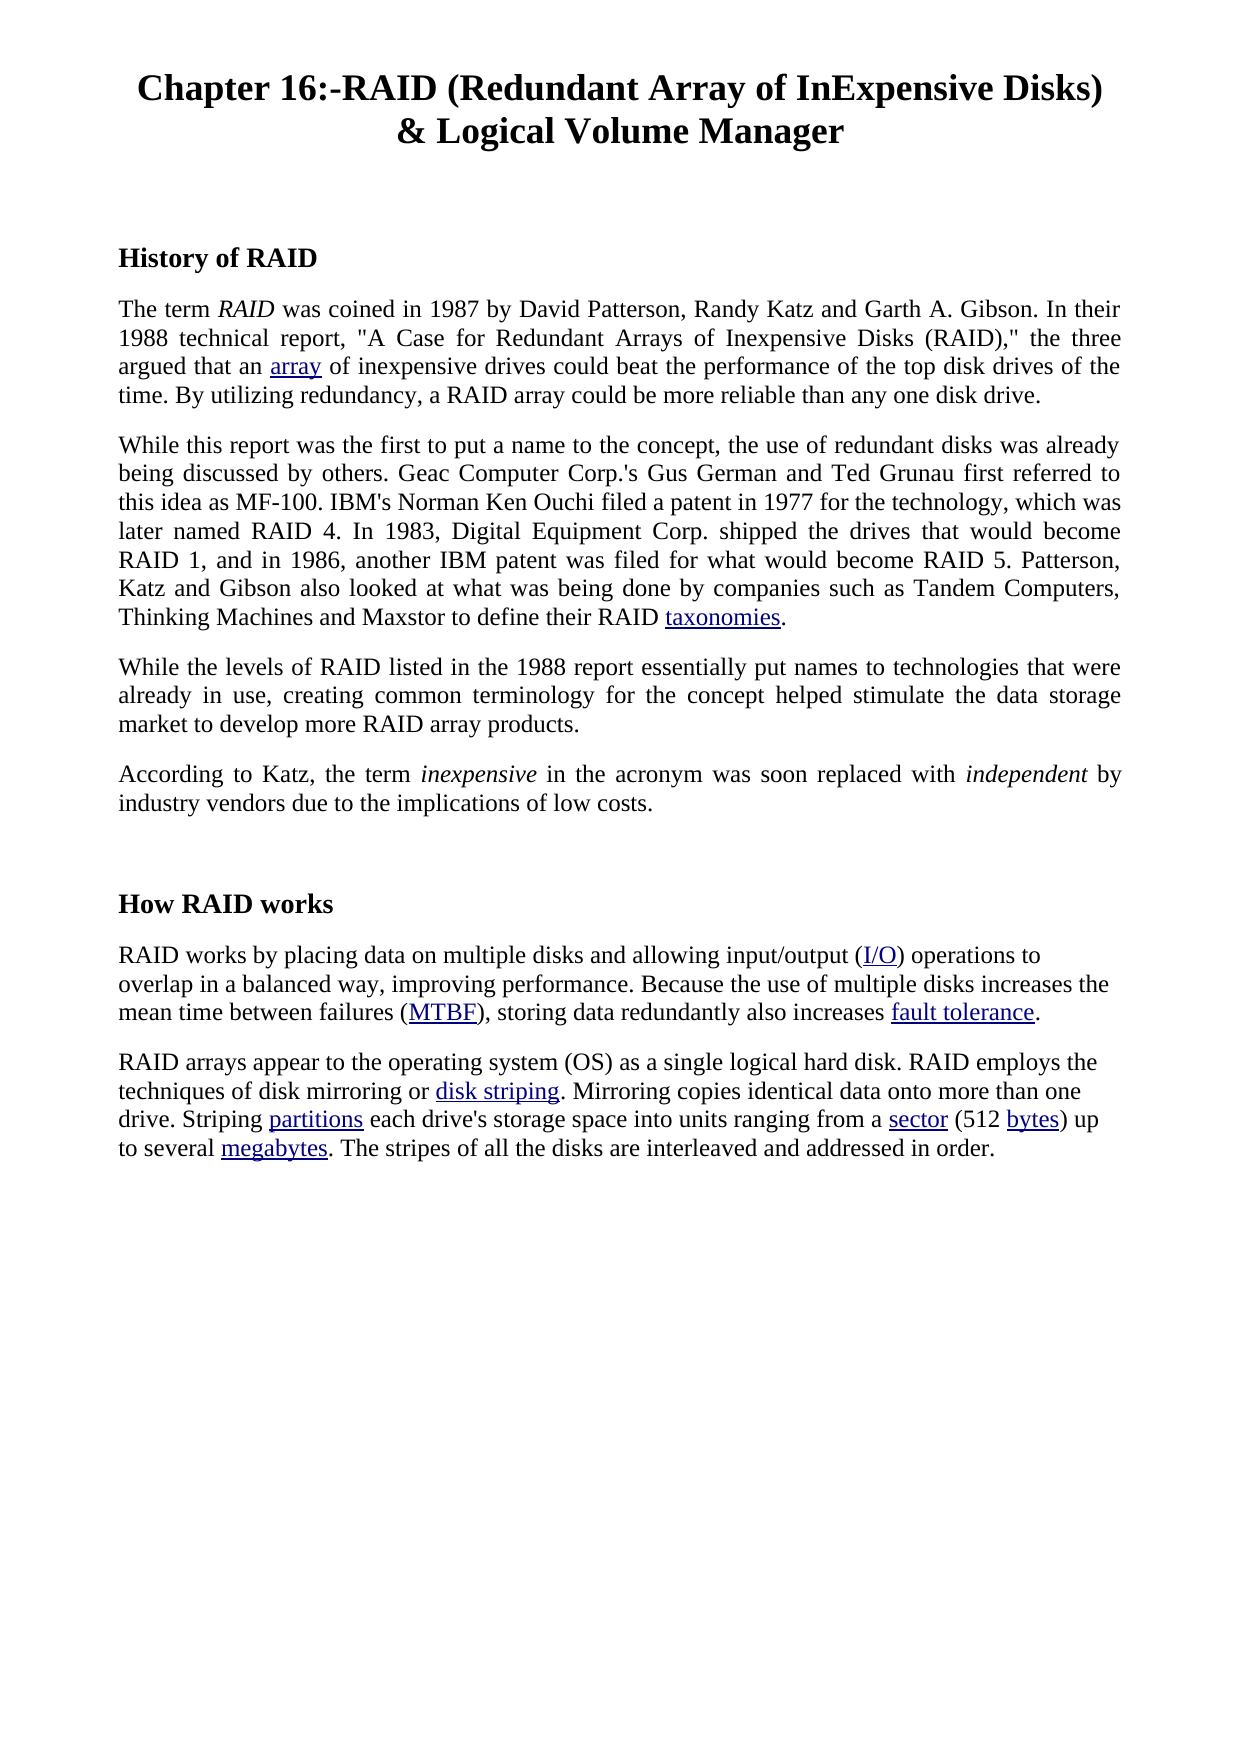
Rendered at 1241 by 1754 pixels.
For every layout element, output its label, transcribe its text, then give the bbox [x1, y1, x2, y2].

text While this report was the first to put a name to the concept, the use of redundant disks was already being discussed by others. Geac Computer Corp.'s Gus German and Ted Grunau first referred to this idea as MF-100. IBM's Norman Ken Ouchi filed a patent in 1977 for the technology, which was later named RAID 4. In 1983, Digital Equipment Corp. shipped the drives that would become RAID 1, and in 1986, another IBM patent was filed for what would become RAID 5. Patterson, Katz and Gibson also looked at what was being done by companies such as Tandem Computers, Thinking Machines and Maxstor to define their RAID taxonomies. [118, 430, 1122, 631]
text How RAID works [118, 887, 1122, 919]
text RAID works by placing data on multiple disks and allowing input/output (I/O) operations to overlap in a balanced way, improving performance. Because the use of multiple disks increases the mean time between failures (MTBF), storing data redundantly also increases fault tolerance. [118, 940, 1122, 1026]
text Chapter 16:-RAID (Redundant Array of InExpensive Disks) & Logical Volume Manager [118, 66, 1122, 152]
text According to Katz, the term inexpensive in the acronym was soon replaced with independent by industry vendors due to the implications of low costs. [118, 759, 1122, 816]
text History of RAID [118, 241, 1122, 273]
text RAID arrays appear to the operating system (OS) as a single logical hard disk. RAID employs the techniques of disk mirroring or disk striping. Mirroring copies identical data onto more than one drive. Striping partitions each drive's storage space into units ranging from a sector (512 bytes) up to several megabytes. The stripes of all the disks are interleaved and addressed in order. [118, 1047, 1122, 1162]
text The term RAID was coined in 1987 by David Patterson, Randy Katz and Garth A. Gibson. In their 1988 technical report, "A Case for Redundant Arrays of Inexpensive Disks (RAID)," the three argued that an array of inexpensive drives could beat the performance of the top disk drives of the time. By utilizing redundancy, a RAID array could be more reliable than any one disk drive. [118, 294, 1122, 409]
text While the levels of RAID listed in the 1988 report essentially put names to technologies that were already in use, creating common terminology for the concept helped stimulate the data storage market to develop more RAID array products. [118, 652, 1122, 738]
